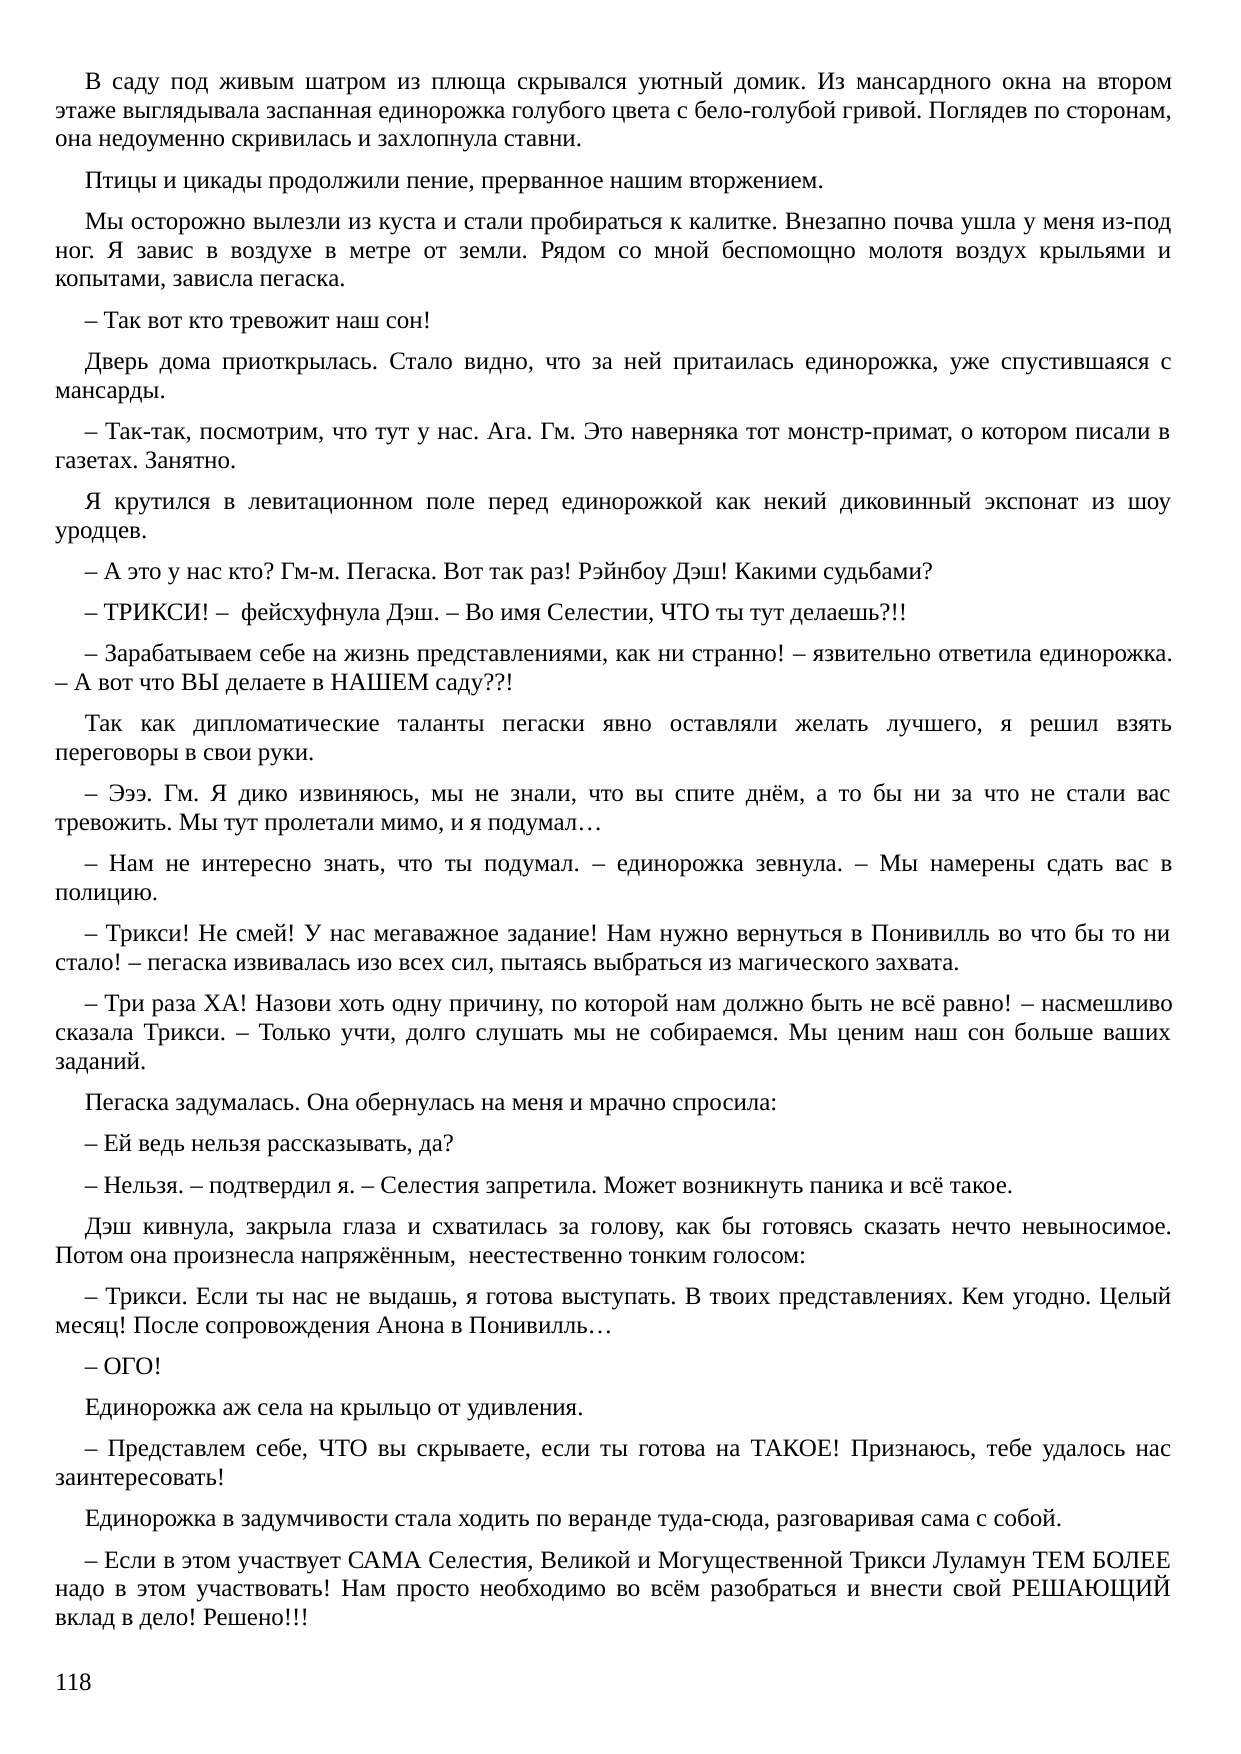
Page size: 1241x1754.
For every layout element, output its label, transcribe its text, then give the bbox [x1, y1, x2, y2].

text Единорожка аж села на крыльцо от удивления. [55, 1392, 1173, 1421]
text – Если в этом участвует САМА Селестия, Великой и Могущественной Трикси Луламун ТЕМ БОЛЕЕ надо в этом участвовать! Нам просто необходимо во всём разобраться и внести свой РЕШАЮЩИЙ вклад в дело! Решено!!! [55, 1545, 1173, 1631]
text Мы осторожно вылезли из куста и стали пробираться к калитке. Внезапно почва ушла у меня из-под ног. Я завис в воздухе в метре от земли. Рядом со мной беспомощно молотя воздух крыльями и копытами, зависла пегаска. [55, 206, 1173, 292]
text Пегаска задумалась. Она обернулась на меня и мрачно спросила: [55, 1087, 1173, 1116]
text – Три раза ХА! Назови хоть одну причину, по которой нам должно быть не всё равно! – насмешливо сказала Трикси. – Только учти, долго слушать мы не собираемся. Мы ценим наш сон больше ваших заданий. [55, 988, 1173, 1075]
text Я крутился в левитационном поле перед единорожкой как некий диковинный экспонат из шоу уродцев. [55, 486, 1173, 543]
text Так как дипломатические таланты пегаски явно оставляли желать лучшего, я решил взять переговоры в свои руки. [55, 708, 1173, 766]
text – Нам не интересно знать, что ты подумал. – единорожка зевнула. – Мы намерены сдать вас в полицию. [55, 848, 1173, 906]
text – Трикси! Не смей! У нас мегаважное задание! Нам нужно вернуться в Понивилль во что бы то ни стало! – пегаска извивалась изо всех сил, пытаясь выбраться из магического захвата. [55, 918, 1173, 976]
text – А это у нас кто? Гм-м. Пегаска. Вот так раз! Рэйнбоу Дэш! Какими судьбами? [55, 556, 1173, 585]
text Единорожка в задумчивости стала ходить по веранде туда-сюда, разговаривая сама с собой. [55, 1503, 1173, 1532]
text – Представлем себе, ЧТО вы скрываете, если ты готова на ТАКОЕ! Признаюсь, тебе удалось нас заинтересовать! [55, 1433, 1173, 1491]
text – Трикси. Если ты нас не выдашь, я готова выступать. В твоих представлениях. Кем угодно. Целый месяц! После сопровождения Анона в Понивилль… [55, 1281, 1173, 1338]
text – Эээ. Гм. Я дико извиняюсь, мы не знали, что вы спите днём, а то бы ни за что не стали вас тревожить. Мы тут пролетали мимо, и я подумал… [55, 778, 1173, 836]
text – Нельзя. – подтвердил я. – Селестия запретила. Может возникнуть паника и всё такое. [55, 1170, 1173, 1198]
text Дэш кивнула, закрыла глаза и схватилась за голову, как бы готовясь сказать нечто невыносимое. Потом она произнесла напряжённым, неестественно тонким голосом: [55, 1211, 1173, 1268]
text Дверь дома приоткрылась. Стало видно, что за ней притаилась единорожка, уже спустившаяся с мансарды. [55, 346, 1173, 403]
text – Так вот кто тревожит наш сон! [55, 305, 1173, 333]
text В саду под живым шатром из плюща скрывался уютный домик. Из мансардного окна на втором этаже выглядывала заспанная единорожка голубого цвета с бело-голубой гривой. Поглядев по сторонам, она недоуменно скривилась и захлопнула ставни. [55, 66, 1173, 152]
text – ТРИКСИ! – фейсхуфнула Дэш. – Во имя Селестии, ЧТО ты тут делаешь?!! [55, 597, 1173, 626]
text – Зарабатываем себе на жизнь представлениями, как ни странно! – язвительно ответила единорожка. – А вот что ВЫ делаете в НАШЕМ саду??! [55, 638, 1173, 696]
text Птицы и цикады продолжили пение, прерванное нашим вторжением. [55, 165, 1173, 193]
text – ОГО! [55, 1351, 1173, 1380]
text – Ей ведь нельзя рассказывать, да? [55, 1128, 1173, 1157]
text – Так-так, посмотрим, что тут у нас. Ага. Гм. Это наверняка тот монстр-примат, о котором писали в газетах. Занятно. [55, 416, 1173, 473]
